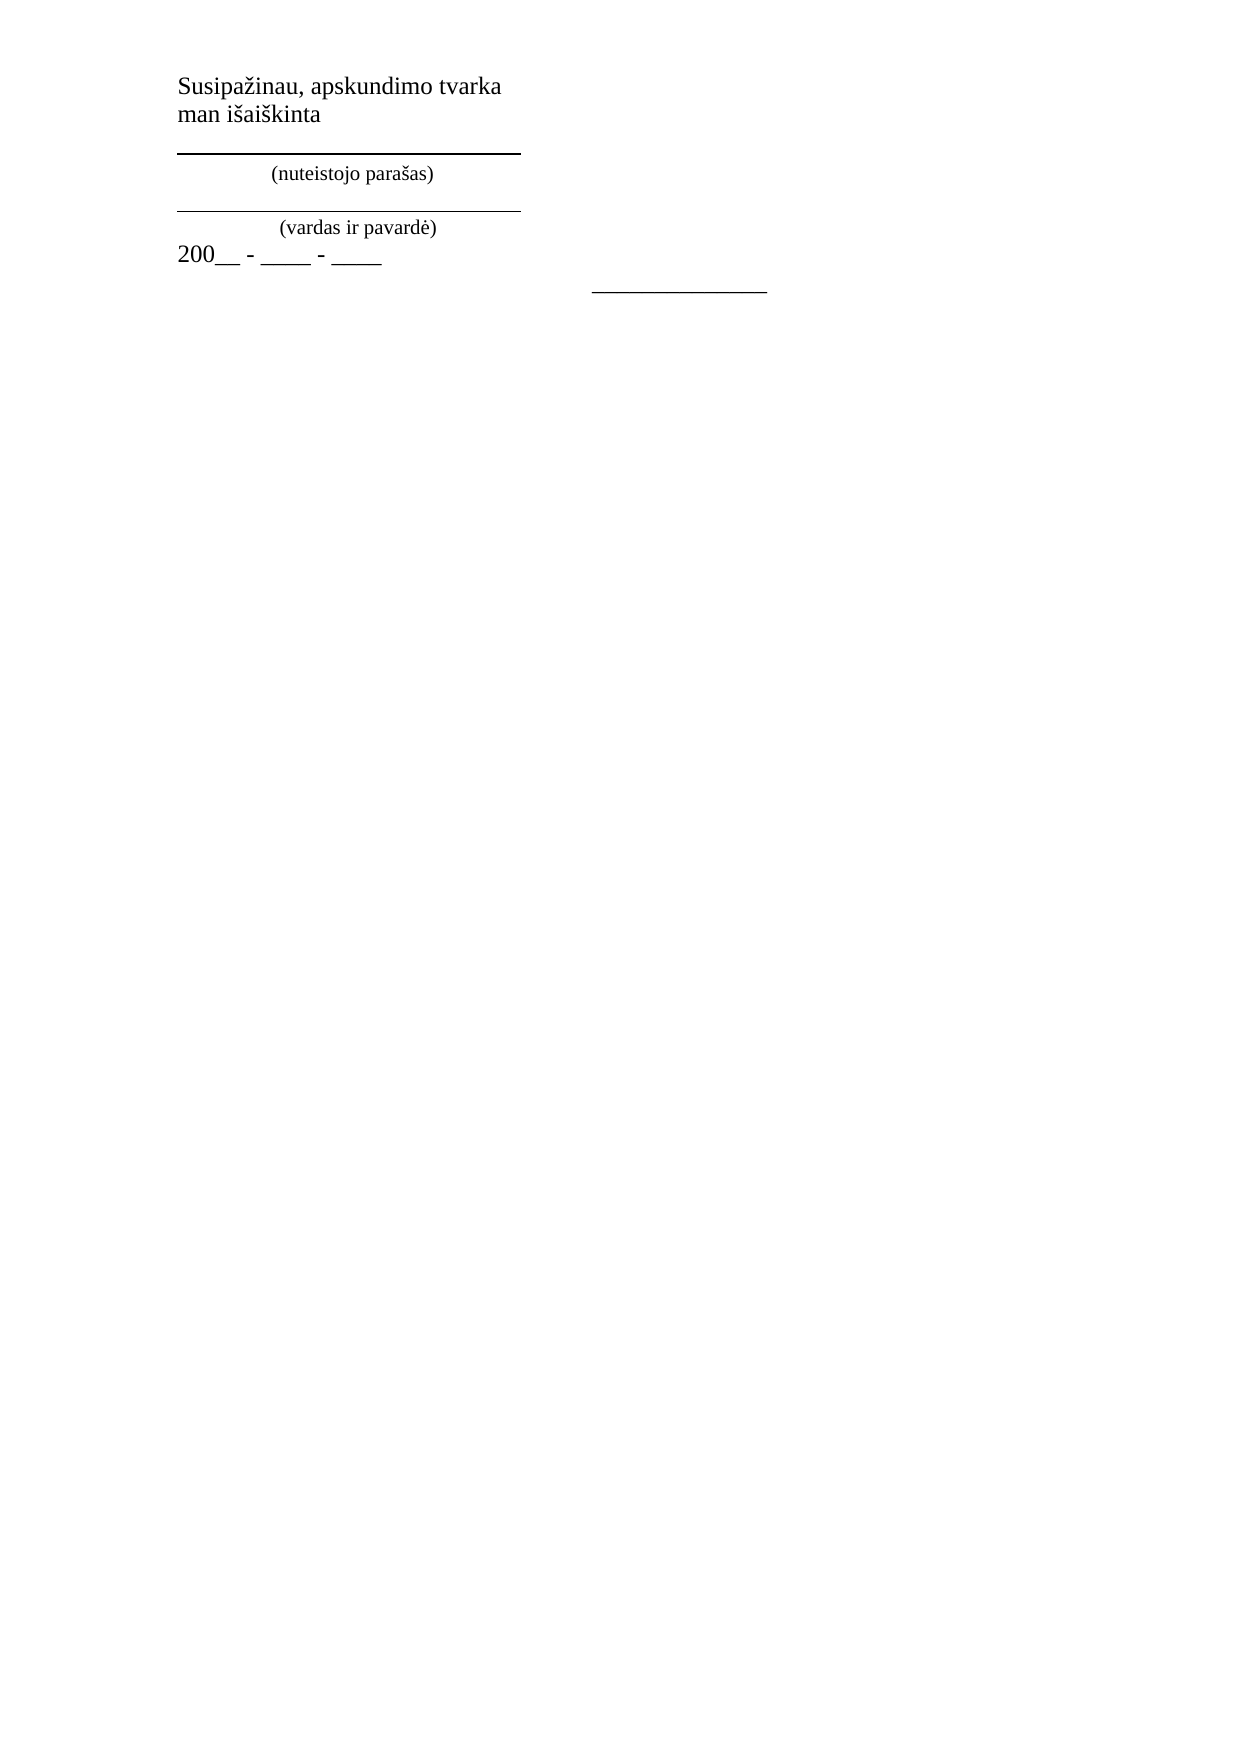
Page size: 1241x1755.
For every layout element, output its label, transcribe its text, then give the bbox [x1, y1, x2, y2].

text (nuteistojo parašas) [177, 157, 1181, 186]
text man išaiškinta [177, 99, 1181, 128]
text Susipažinau, apskundimo tvarka [177, 71, 1181, 99]
text ______________ [177, 267, 1181, 296]
text 200__ - ____ - ____ [177, 239, 1181, 267]
text (vardas ir pavardė) [177, 214, 1181, 239]
